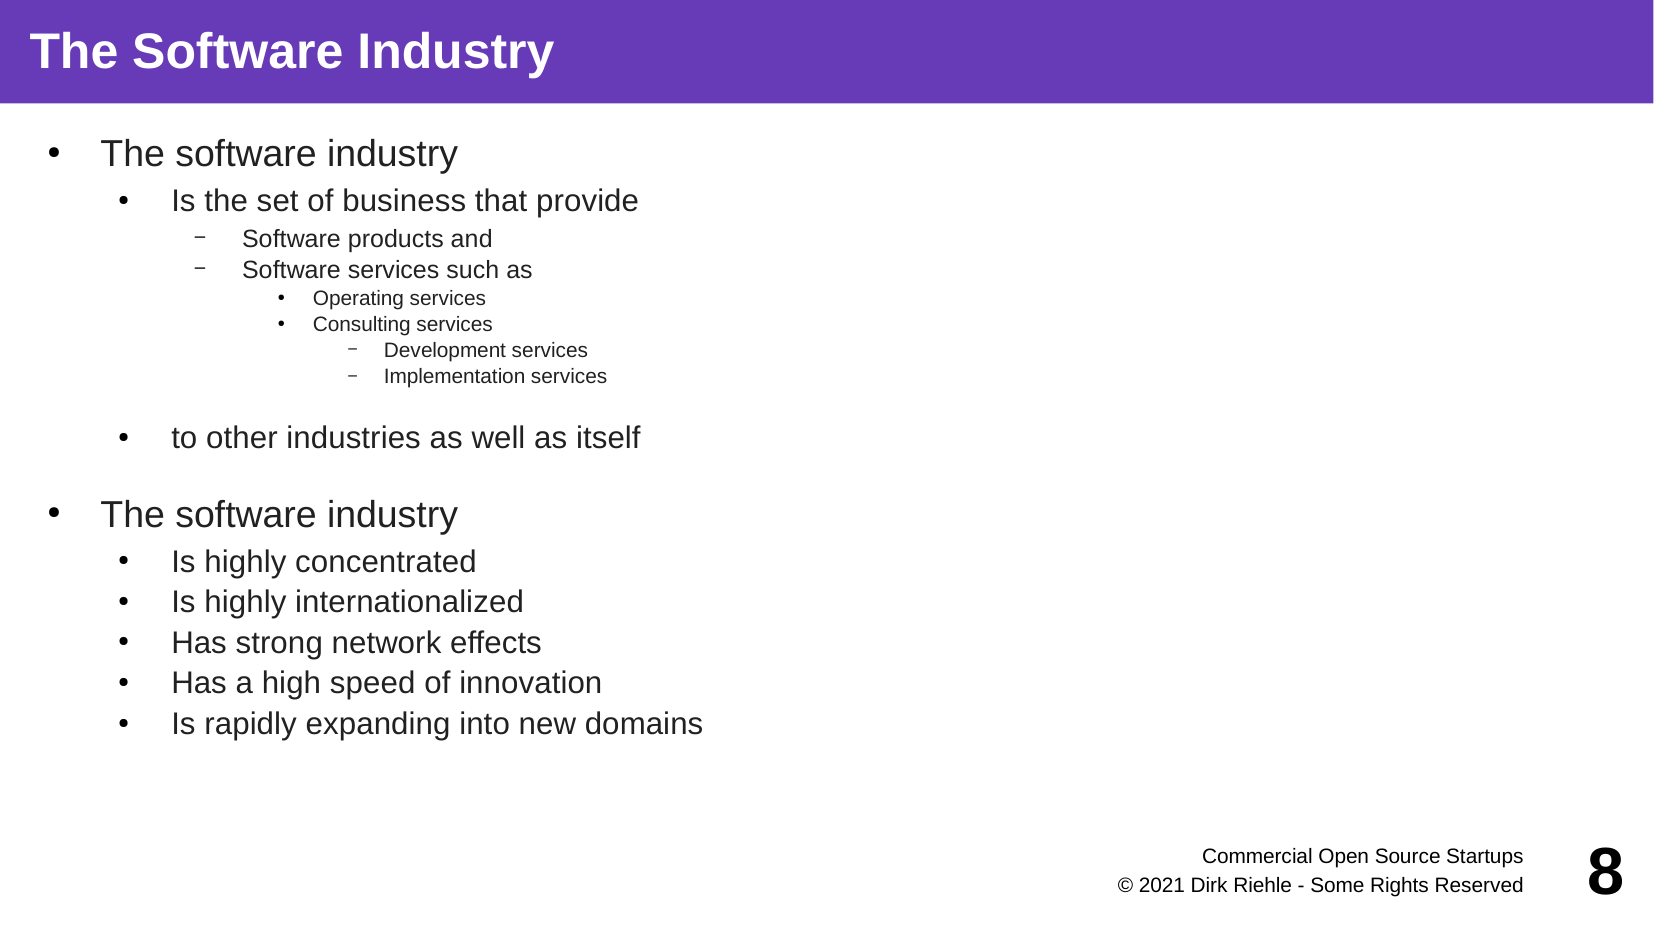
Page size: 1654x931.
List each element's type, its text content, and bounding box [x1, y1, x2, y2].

list The software industry Is the set of business that provide Software products and Software services such as Operating services Consulting services Development services Implementation services to other industries as well as itself The software industry Is highly concentrated Is highly internationalized Has strong network effects Has a high speed of innovation Is rapidly expanding into new domains [29, 132, 1625, 813]
title The Software Industry [0, 0, 1654, 104]
